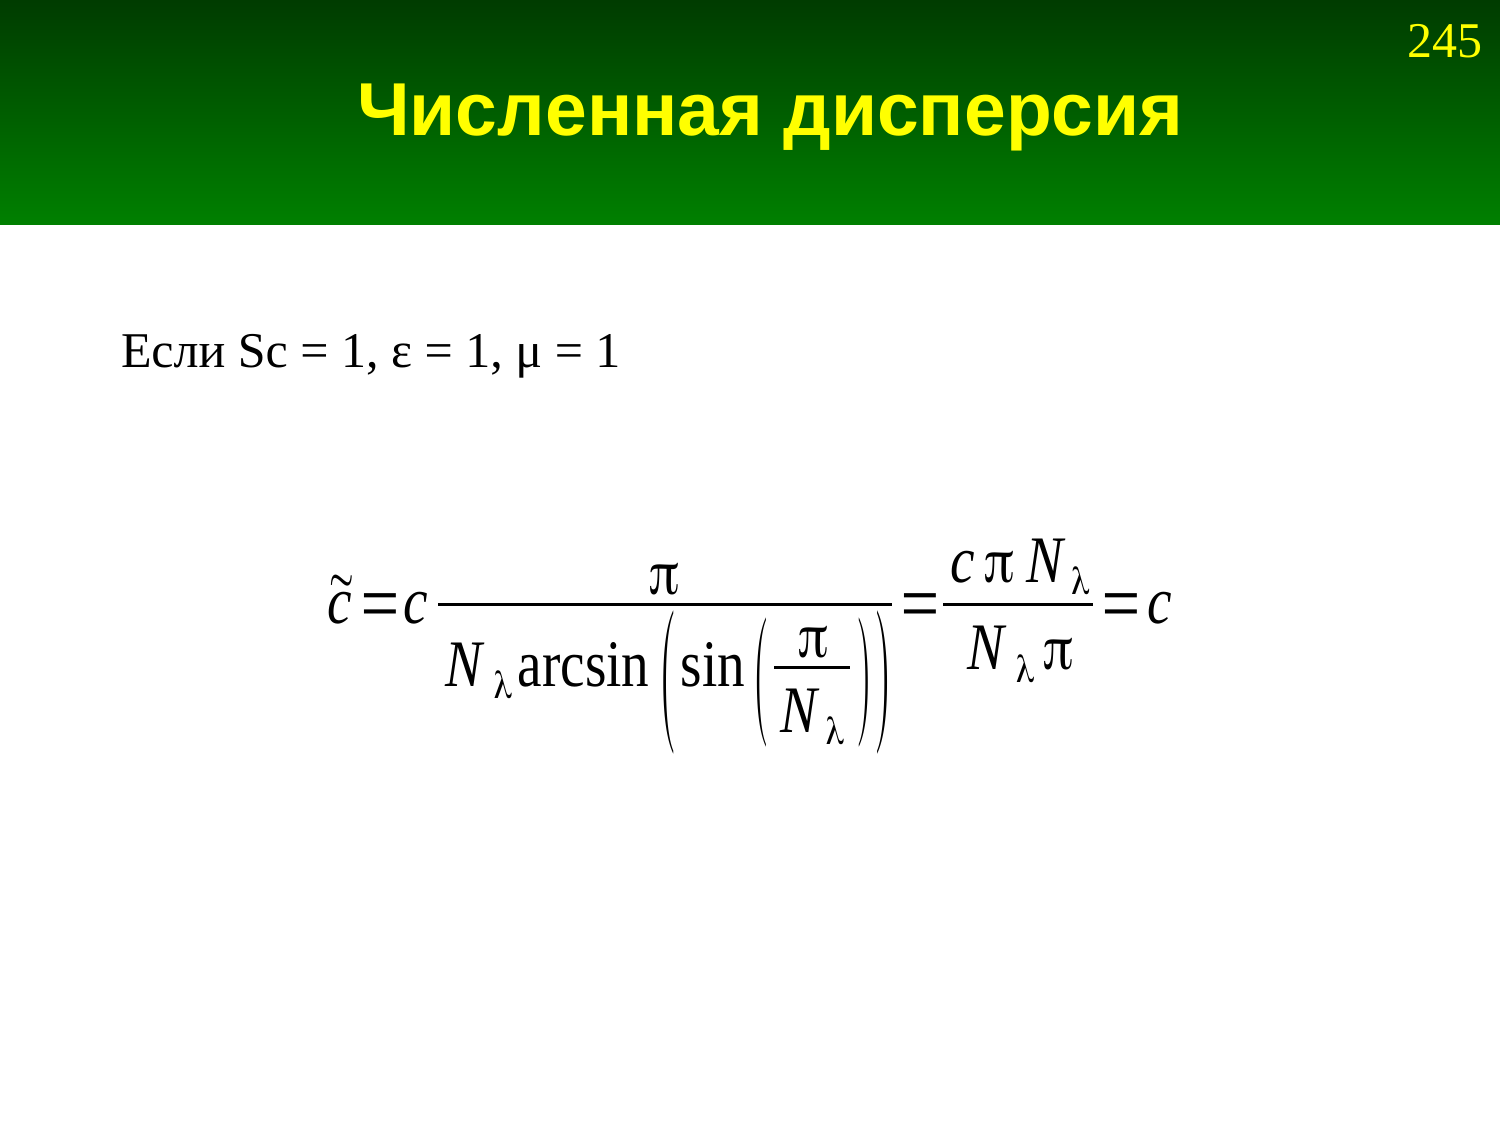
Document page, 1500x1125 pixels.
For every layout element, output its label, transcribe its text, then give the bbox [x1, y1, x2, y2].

title Численная дисперсия [100, 7, 1441, 204]
text_box Если Sc = 1, ε = 1, μ = 1 [106, 310, 636, 386]
chart [313, 523, 1187, 760]
